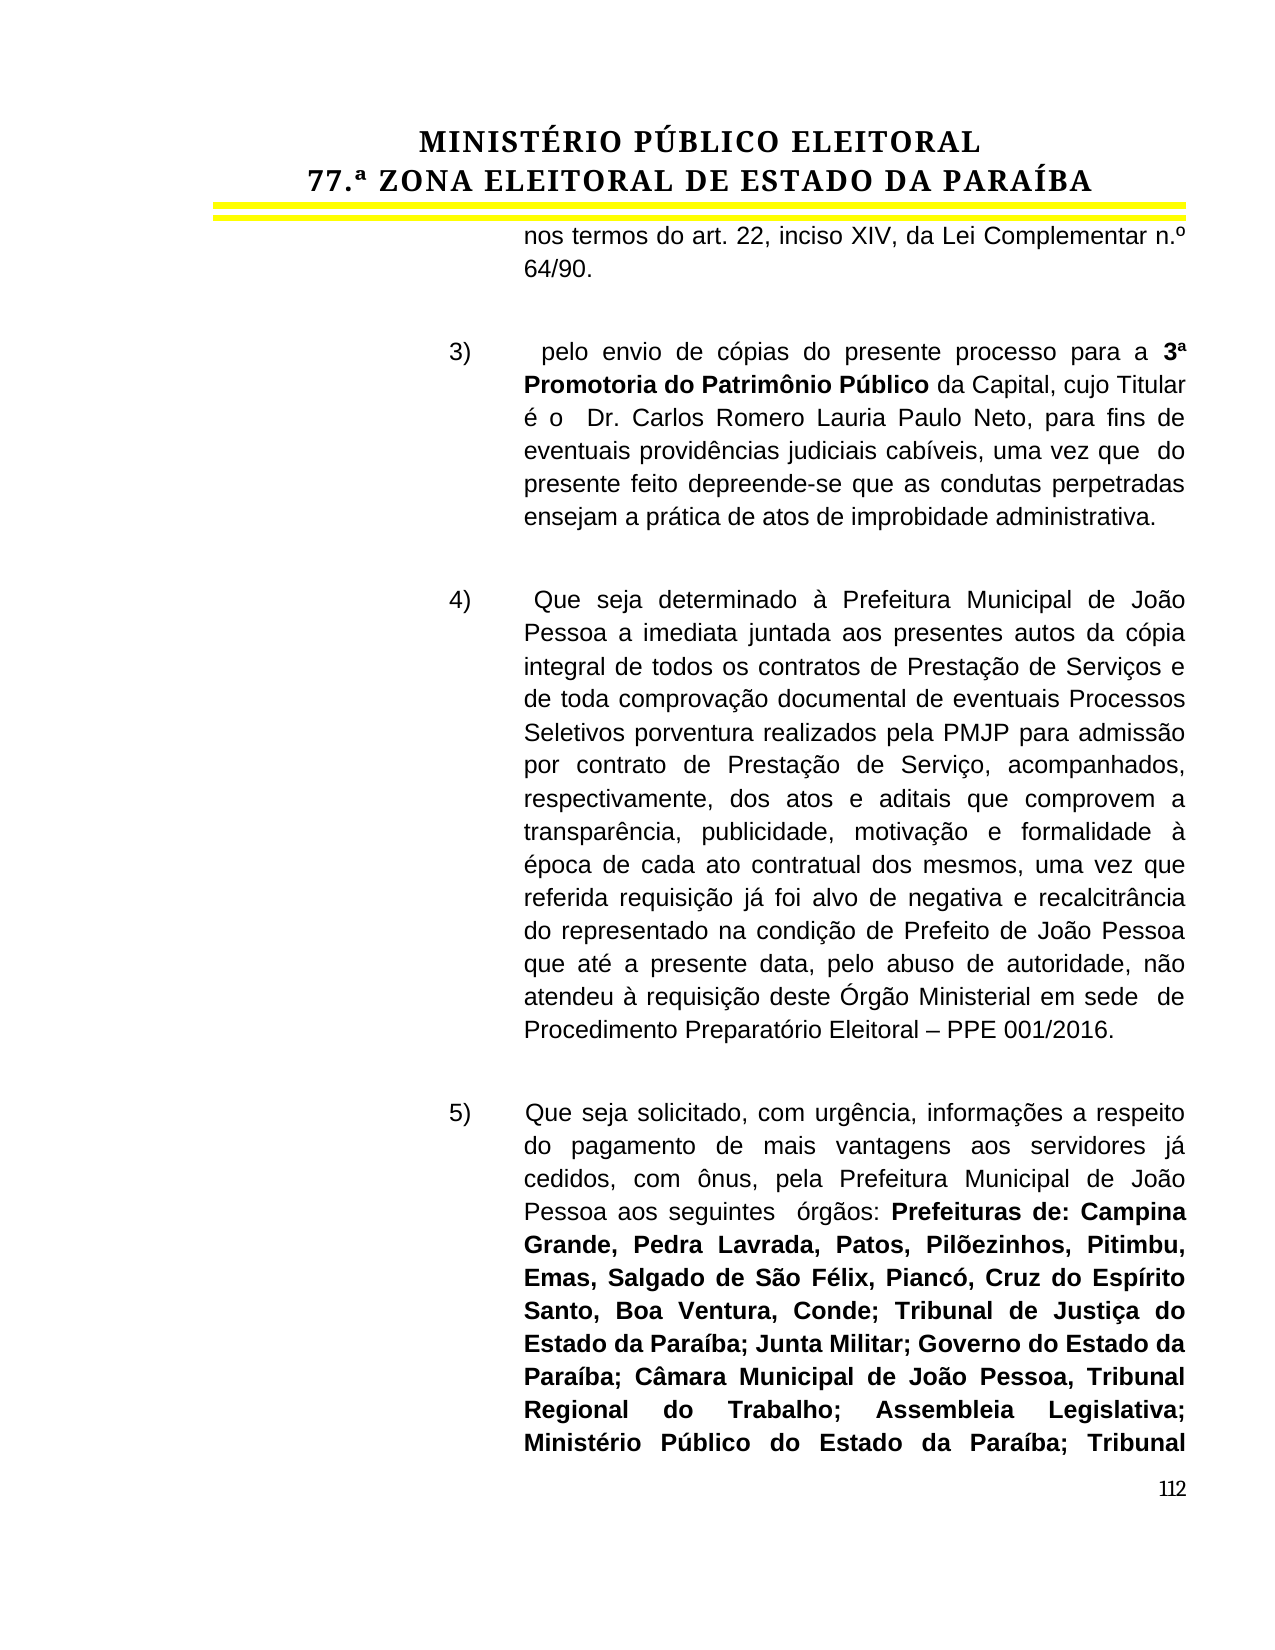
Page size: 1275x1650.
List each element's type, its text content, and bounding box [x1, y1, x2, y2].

list Que seja solicitado, com urgência, informações a respeito do pagamento de mais vantagens aos servidores já cedidos, com ônus, pela Prefeitura Municipal de João Pessoa aos seguintes órgãos: Prefeituras de: Campina Grande, Pedra Lavrada, Patos, Pilõezinhos, Pitimbu, Emas, Salgado de São Félix, Piancó, Cruz do Espírito Santo, Boa Ventura, Conde; Tribunal de Justiça do Estado da Paraíba; Junta Militar; Governo do Estado da Paraíba; Câmara Municipal de João Pessoa, Tribunal Regional do Trabalho; Assembleia Legislativa; Ministério Público do Estado da Paraíba; Tribunal [449, 1098, 1186, 1457]
list Que seja determinado à Prefeitura Municipal de João Pessoa a imediata juntada aos presentes autos da cópia integral de todos os contratos de Prestação de Serviços e de toda comprovação documental de eventuais Processos Seletivos porventura realizados pela PMJP para admissão por contrato de Prestação de Serviço, acompanhados, respectivamente, dos atos e aditais que comprovem a transparência, publicidade, motivação e formalidade à época de cada ato contratual dos mesmos, uma vez que referida requisição já foi alvo de negativa e recalcitrância do representado na condição de Prefeito de João Pessoa que até a presente data, pelo abuso de autoridade, não atendeu à requisição deste Órgão Ministerial em sede de Procedimento Preparatório Eleitoral – PPE 001/2016. [449, 585, 1186, 1043]
list nos termos do art. 22, inciso XIV, da Lei Complementar n.º 64/90. [449, 221, 1186, 283]
list pelo envio de cópias do presente processo para a 3ª Promotoria do Patrimônio Público da Capital, cujo Titular é o Dr. Carlos Romero Lauria Paulo Neto, para fins de eventuais providências judiciais cabíveis, uma vez que do presente feito depreende-se que as condutas perpetradas ensejam a prática de atos de improbidade administrativa. [449, 337, 1186, 531]
